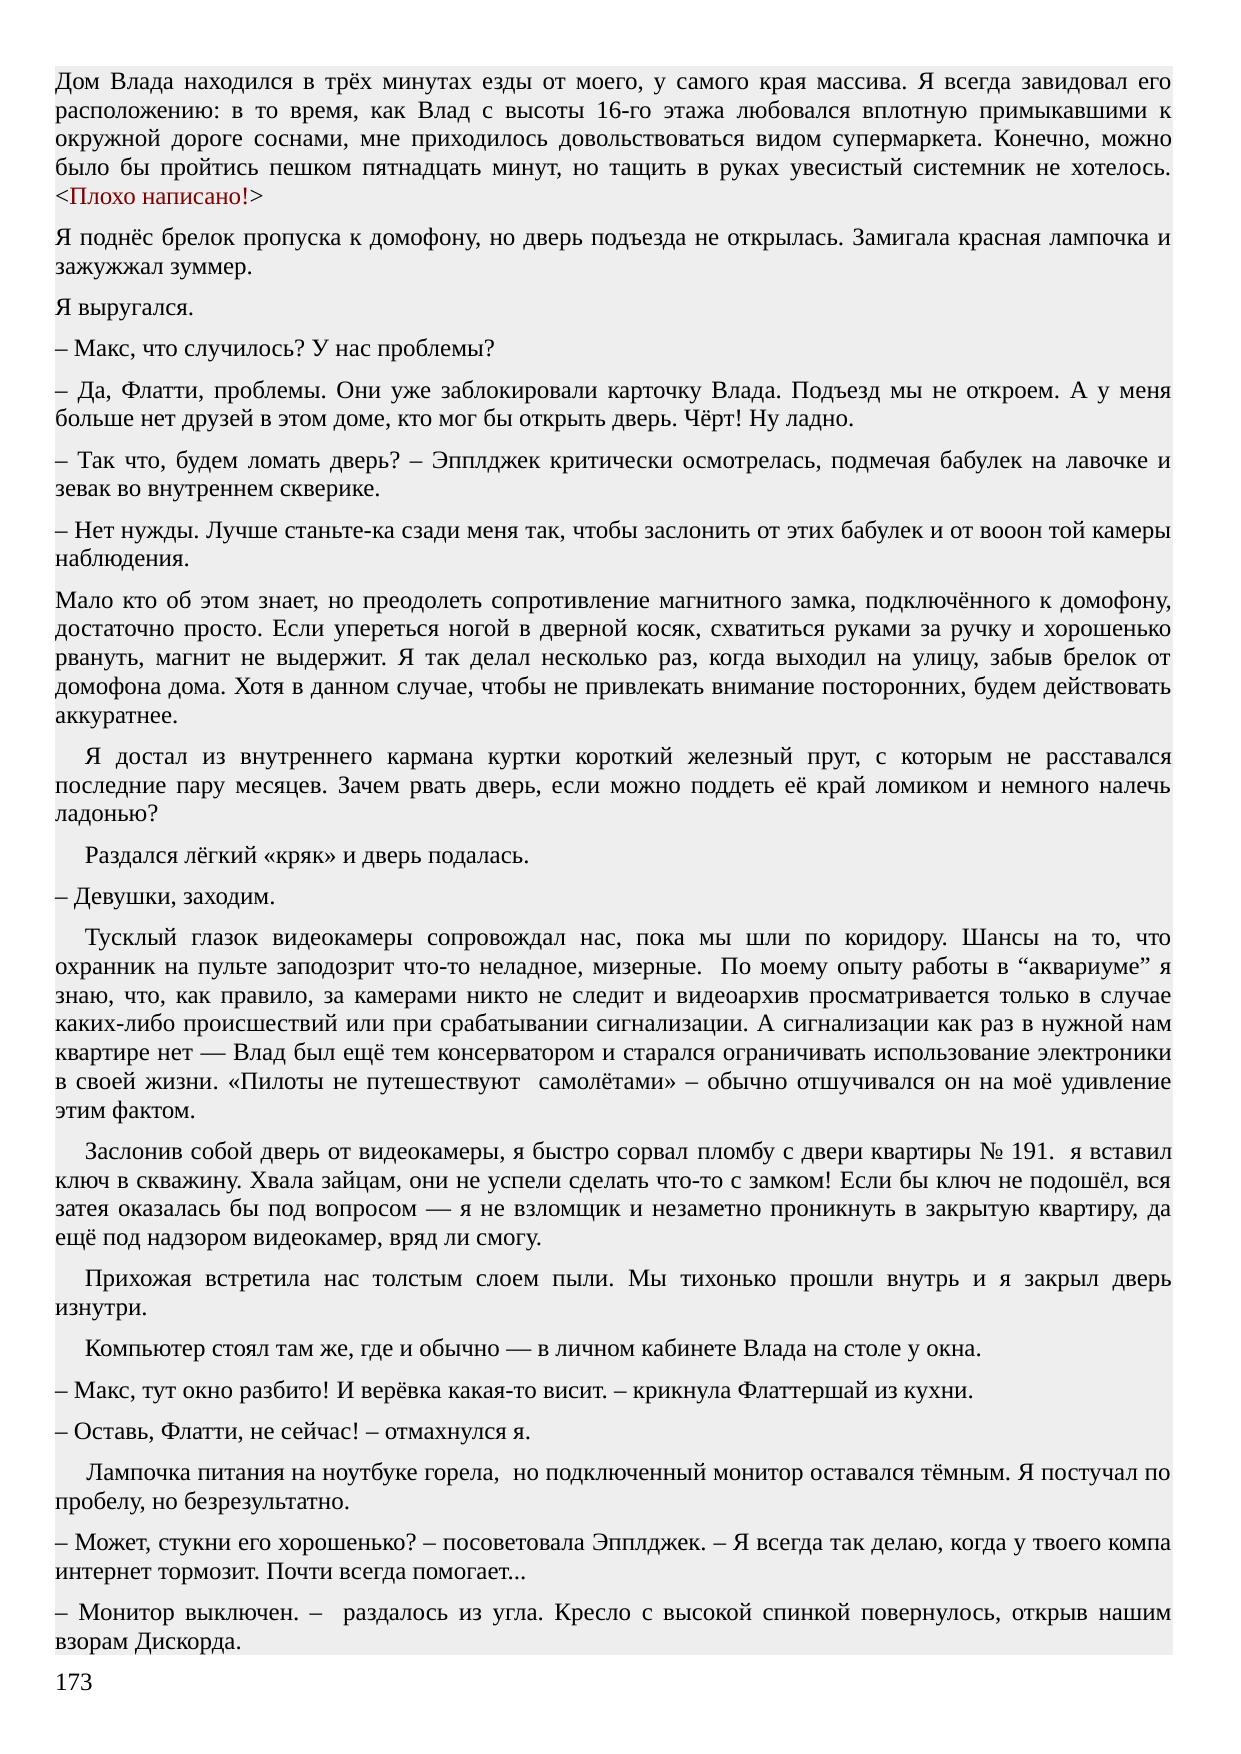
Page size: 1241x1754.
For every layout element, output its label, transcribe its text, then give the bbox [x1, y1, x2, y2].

text Раздался лёгкий «кряк» и дверь подалась. [55, 840, 1173, 868]
text Тусклый глазок видеокамеры сопровождал нас, пока мы шли по коридору. Шансы на то, что охранник на пульте заподозрит что-то неладное, мизерные. По моему опыту работы в “аквариуме” я знаю, что, как правило, за камерами никто не следит и видеоархив просматривается только в случае каких-либо происшествий или при срабатывании сигнализации. А сигнализации как раз в нужной нам квартире нет — Влад был ещё тем консерватором и старался ограничивать использование электроники в своей жизни. «Пилоты не путешествуют самолётами» – обычно отшучивался он на моё удивление этим фактом. [55, 922, 1173, 1123]
text Дом Влада находился в трёх минутах езды от моего, у самого края массива. Я всегда завидовал его расположению: в то время, как Влад с высоты 16-го этажа любовался вплотную примыкавшими к окружной дороге соснами, мне приходилось довольствоваться видом супермаркета. Конечно, можно было бы пройтись пешком пятнадцать минут, но тащить в руках увесистый системник не хотелось. <Плохо написано!> [55, 66, 1173, 210]
text Лампочка питания на ноутбуке горела, но подключенный монитор оставался тёмным. Я постучал по пробелу, но безрезультатно. [55, 1457, 1173, 1515]
text – Нет нужды. Лучше станьте-ка сзади меня так, чтобы заслонить от этих бабулек и от вооон той камеры наблюдения. [55, 515, 1173, 572]
text – Девушки, заходим. [55, 881, 1173, 910]
text – Так что, будем ломать дверь? – Эпплджек критически осмотрелась, подмечая бабулек на лавочке и зевак во внутреннем скверике. [55, 445, 1173, 502]
text – Может, стукни его хорошенько? – посоветовала Эпплджек. – Я всегда так делаю, когда у твоего компа интернет тормозит. Почти всегда помогает... [55, 1527, 1173, 1585]
text – Монитор выключен. – раздалось из угла. Кресло с высокой спинкой повернулось, открыв нашим взорам Дискорда. [55, 1597, 1173, 1655]
text – Оставь, Флатти, не сейчас! – отмахнулся я. [55, 1416, 1173, 1445]
text – Макс, тут окно разбито! И верёвка какая-то висит. – крикнула Флаттершай из кухни. [55, 1375, 1173, 1403]
list Мало кто об этом знает, но преодолеть сопротивление магнитного замка, подключённого к домофону, достаточно просто. Если упереться ногой в дверной косяк, схватиться руками за ручку и хорошенько рвануть, магнит не выдержит. Я так делал несколько раз, когда выходил на улицу, забыв брелок от домофона дома. Хотя в данном случае, чтобы не привлекать внимание посторонних, будем действовать аккуратнее. [55, 585, 1173, 728]
text Прихожая встретила нас толстым слоем пыли. Мы тихонько прошли внутрь и я закрыл дверь изнутри. [55, 1263, 1173, 1321]
text – Да, Флатти, проблемы. Они уже заблокировали карточку Влада. Подъезд мы не откроем. А у меня больше нет друзей в этом доме, кто мог бы открыть дверь. Чёрт! Ну ладно. [55, 375, 1173, 432]
text Заслонив собой дверь от видеокамеры, я быстро сорвал пломбу с двери квартиры № 191. я вставил ключ в скважину. Хвала зайцам, они не успели сделать что-то с замком! Если бы ключ не подошёл, вся затея оказалась бы под вопросом — я не взломщик и незаметно проникнуть в закрытую квартиру, да ещё под надзором видеокамер, вряд ли смогу. [55, 1136, 1173, 1251]
text Компьютер стоял там же, где и обычно — в личном кабинете Влада на столе у окна. [55, 1333, 1173, 1362]
text Я выругался. [55, 292, 1173, 321]
text Я поднёс брелок пропуска к домофону, но дверь подъезда не открылась. Замигала красная лампочка и зажужжал зуммер. [55, 222, 1173, 280]
text – Макс, что случилось? У нас проблемы? [55, 333, 1173, 362]
text Я достал из внутреннего кармана куртки короткий железный прут, с которым не расставался последние пару месяцев. Зачем рвать дверь, если можно поддеть её край ломиком и немного налечь ладонью? [55, 741, 1173, 827]
